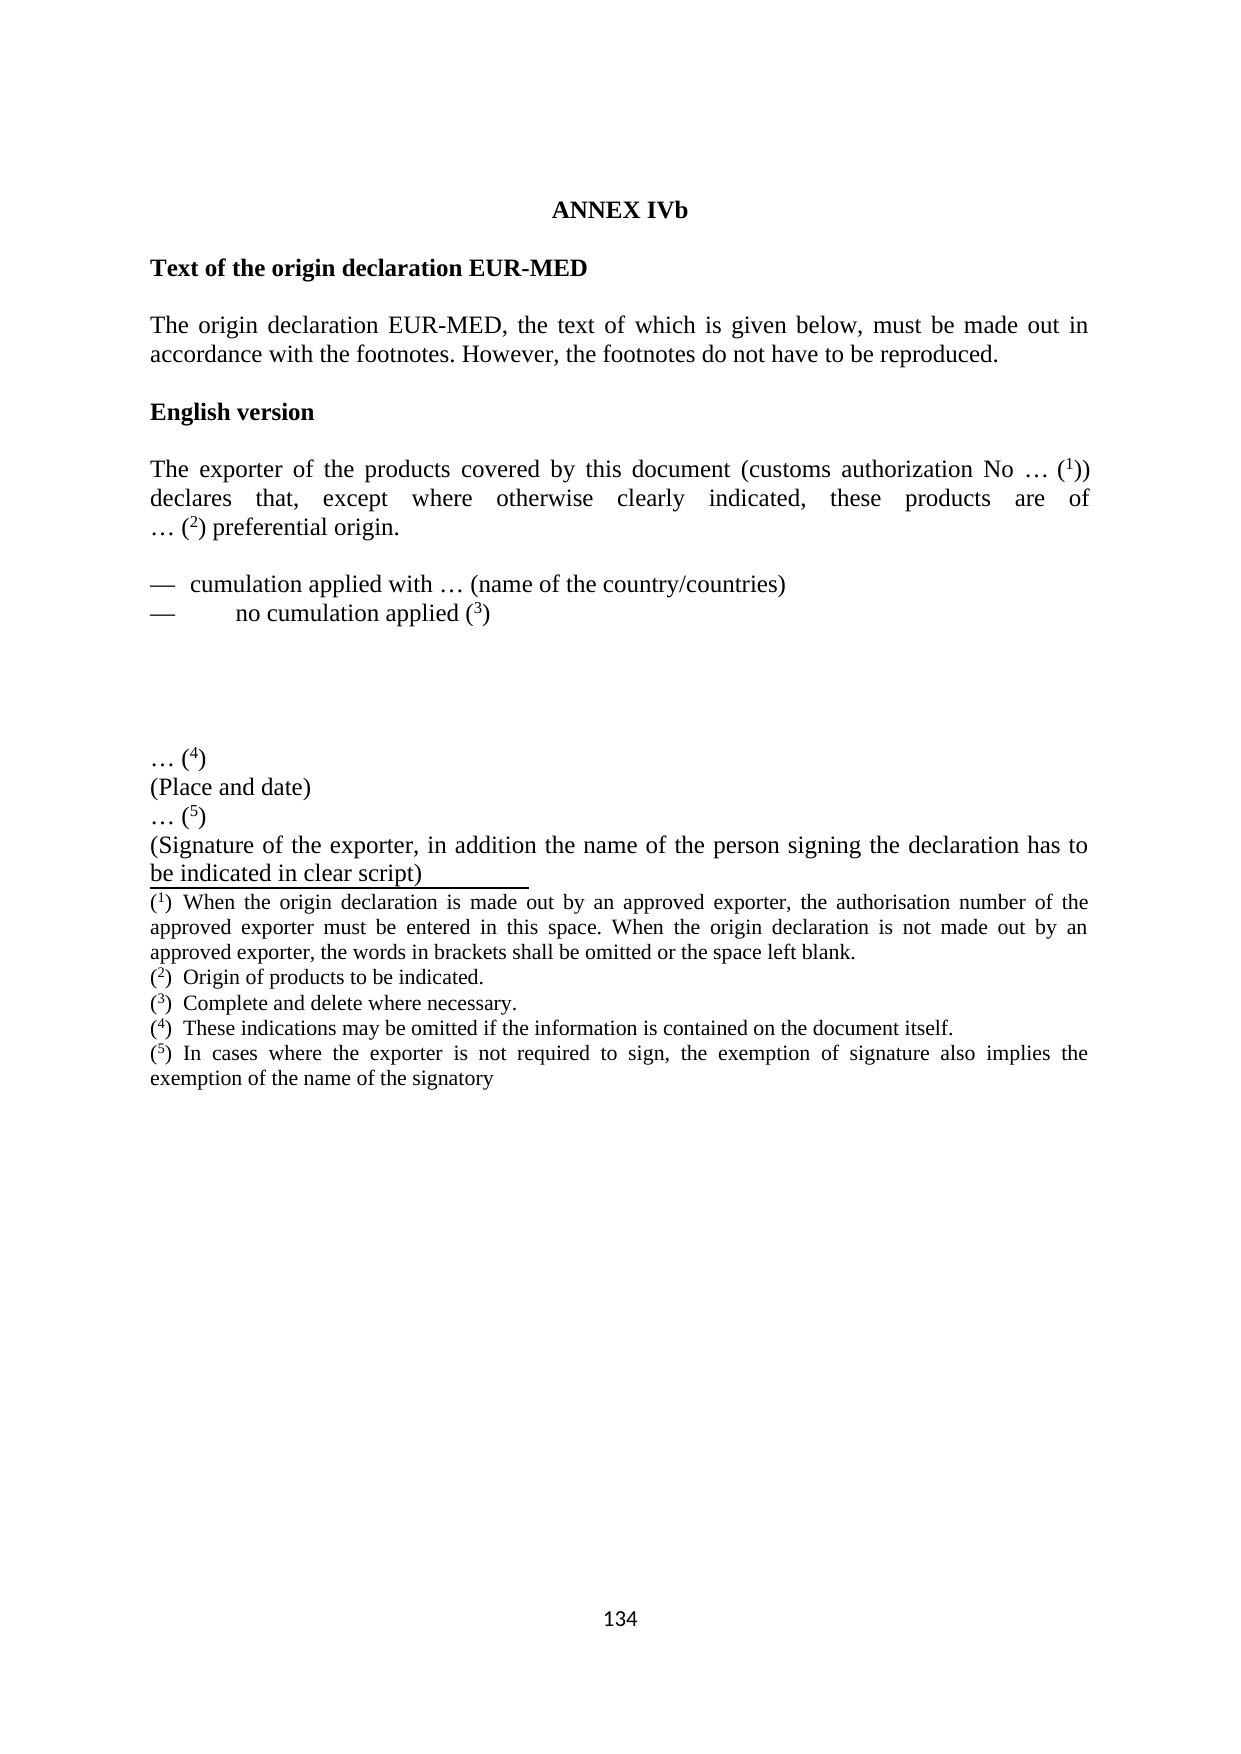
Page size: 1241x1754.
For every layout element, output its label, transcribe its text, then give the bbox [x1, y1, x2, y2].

text Text of the origin declaration EUR-MED [150, 253, 1090, 282]
text ANNEX IVb [150, 195, 1090, 224]
table_header cumulation applied with … (name of the country/countries) [190, 569, 1090, 598]
text … (4) [150, 743, 1090, 772]
text (4) These indications may be omitted if the information is contained on the document itself. [150, 1015, 1090, 1040]
text (5) In cases where the exporter is not required to sign, the exemption of signature also implies the exemption of the name of the signatory [150, 1040, 1090, 1090]
text The origin declaration EUR-MED, the text of which is given below, must be made out in accordance with the footnotes. However, the footnotes do not have to be reproduced. [150, 310, 1090, 368]
text (3) Complete and delete where necessary. [150, 989, 1090, 1015]
text The exporter of the products covered by this document (customs authorization No … (1)) declares that, except where otherwise clearly indicated, these products are of … (2) preferential origin. [150, 454, 1090, 540]
text (1) When the origin declaration is made out by an approved exporter, the authorisation number of the approved exporter must be entered in this space. When the origin declaration is not made out by an approved exporter, the words in brackets shall be omitted or the space left blank. [150, 889, 1090, 964]
text English version [150, 397, 1090, 425]
text (2) Origin of products to be indicated. [150, 964, 1090, 989]
text (Signature of the exporter, in addition the name of the person signing the declaration has to be indicated in clear script) [150, 830, 1090, 887]
text (Place and date) [150, 772, 1090, 801]
table_header — [150, 598, 235, 684]
table_header — [150, 569, 190, 598]
text … (5) [150, 801, 1090, 830]
table_header no cumulation applied (3) [235, 598, 1090, 684]
